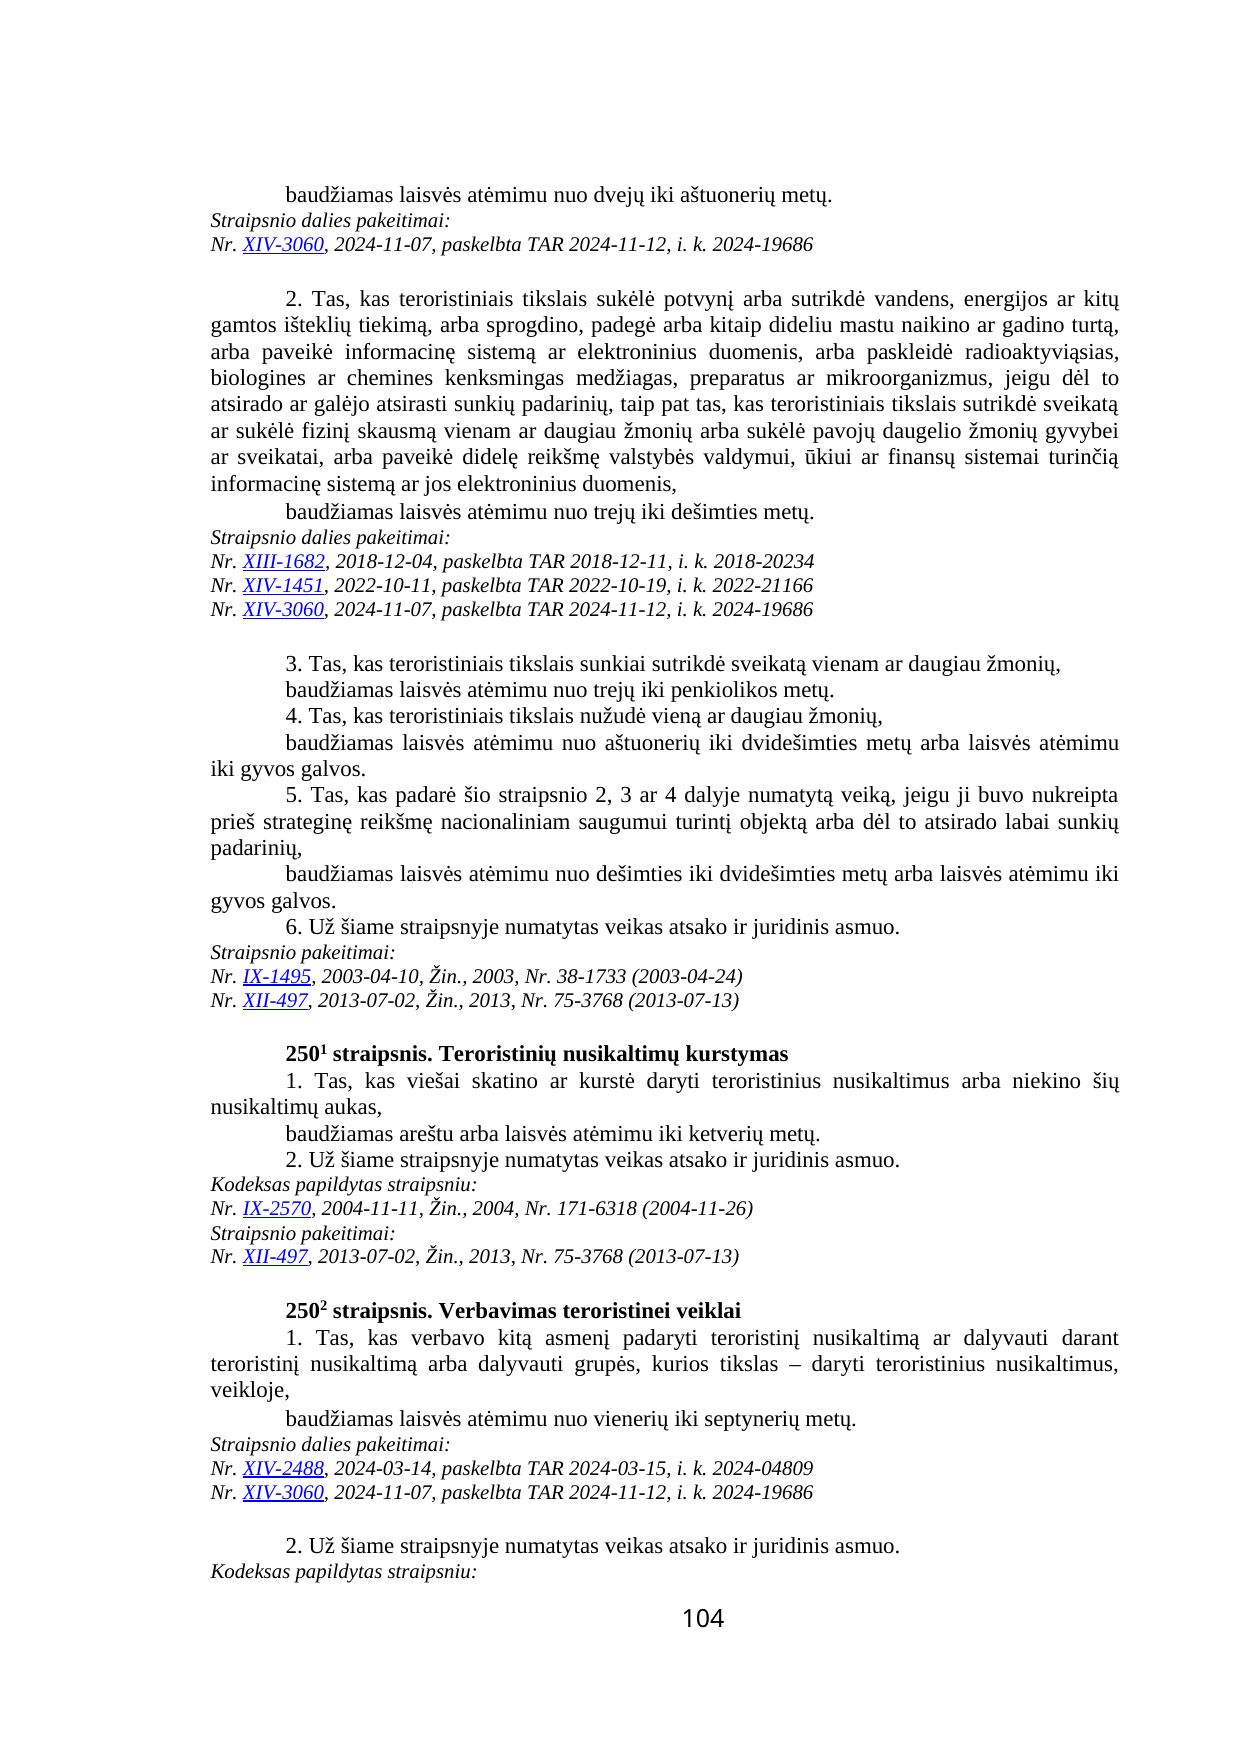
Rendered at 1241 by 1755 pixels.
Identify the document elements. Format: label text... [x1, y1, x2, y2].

text Nr. XIV-3060, 2024-11-07, paskelbta TAR 2024-11-12, i. k. 2024-19686 [210, 232, 1120, 256]
text baudžiamas laisvės atėmimu nuo aštuonerių iki dvidešimties metų arba laisvės atėmimu iki gyvos galvos. [210, 729, 1120, 781]
text 6. Už šiame straipsnyje numatytas veikas atsako ir juridinis asmuo. [210, 913, 1120, 939]
text 5. Tas, kas padarė šio straipsnio 2, 3 ar 4 dalyje numatytą veiką, jeigu ji buvo nukreipta prieš strateginę reikšmę nacionaliniam saugumui turintį objektą arba dėl to atsirado labai sunkių padarinių, [210, 781, 1120, 861]
text 3. Tas, kas teroristiniais tikslais sunkiai sutrikdė sveikatą vienam ar daugiau žmonių, [210, 650, 1120, 676]
text Nr. IX-1495, 2003-04-10, Žin., 2003, Nr. 38-1733 (2003-04-24) [210, 964, 1120, 988]
text 2501 straipsnis. Teroristinių nusikaltimų kurstymas [210, 1041, 1120, 1067]
text Straipsnio dalies pakeitimai: [210, 208, 1120, 232]
text baudžiamas laisvės atėmimu nuo trejų iki penkiolikos metų. [210, 676, 1120, 702]
text Straipsnio dalies pakeitimai: [210, 1431, 1120, 1456]
text Nr. XIV-3060, 2024-11-07, paskelbta TAR 2024-11-12, i. k. 2024-19686 [210, 1479, 1120, 1504]
text Kodeksas papildytas straipsniu: [210, 1172, 1120, 1196]
text baudžiamas laisvės atėmimu nuo dvejų iki aštuonerių metų. [210, 179, 1120, 208]
text Nr. XIV-3060, 2024-11-07, paskelbta TAR 2024-11-12, i. k. 2024-19686 [210, 597, 1120, 621]
text baudžiamas laisvės atėmimu nuo dešimties iki dvidešimties metų arba laisvės atėmimu iki gyvos galvos. [210, 861, 1120, 913]
text 1. Tas, kas viešai skatino ar kurstė daryti teroristinius nusikaltimus arba niekino šių nusikaltimų aukas, [210, 1067, 1120, 1119]
text baudžiamas areštu arba laisvės atėmimu iki ketverių metų. [210, 1119, 1120, 1146]
text Nr. XIV-1451, 2022-10-11, paskelbta TAR 2022-10-19, i. k. 2022-21166 [210, 573, 1120, 597]
text 2. Už šiame straipsnyje numatytas veikas atsako ir juridinis asmuo. [210, 1146, 1120, 1172]
text Nr. IX-2570, 2004-11-11, Žin., 2004, Nr. 171-6318 (2004-11-26) [210, 1196, 1120, 1220]
text Straipsnio dalies pakeitimai: [210, 525, 1120, 549]
text 1. Tas, kas verbavo kitą asmenį padaryti teroristinį nusikaltimą ar dalyvauti darant teroristinį nusikaltimą arba dalyvauti grupės, kurios tikslas – daryti teroristinius nusikaltimus, veikloje, [210, 1324, 1120, 1403]
text Straipsnio pakeitimai: [210, 939, 1120, 964]
text 2502 straipsnis. Verbavimas teroristinei veiklai [210, 1297, 1120, 1324]
text Nr. XIII-1682, 2018-12-04, paskelbta TAR 2018-12-11, i. k. 2018-20234 [210, 549, 1120, 573]
text Nr. XII-497, 2013-07-02, Žin., 2013, Nr. 75-3768 (2013-07-13) [210, 1244, 1120, 1268]
text 2. Už šiame straipsnyje numatytas veikas atsako ir juridinis asmuo. [210, 1532, 1120, 1559]
text 2. Tas, kas teroristiniais tikslais sukėlė potvynį arba sutrikdė vandens, energijos ar kitų gamtos išteklių tiekimą, arba sprogdino, padegė arba kitaip dideliu mastu naikino ar gadino turtą, arba paveikė informacinę sistemą ar elektroninius duomenis, arba paskleidė radioaktyviąsias, biologines ar chemines kenksmingas medžiagas, preparatus ar mikroorganizmus, jeigu dėl to atsirado ar galėjo atsirasti sunkių padarinių, taip pat tas, kas teroristiniais tikslais sutrikdė sveikatą ar sukėlė fizinį skausmą vienam ar daugiau žmonių arba sukėlė pavojų daugelio žmonių gyvybei ar sveikatai, arba paveikė didelę reikšmę valstybės valdymui, ūkiui ar finansų sistemai turinčią informacinę sistemą ar jos elektroninius duomenis, [210, 285, 1120, 496]
text Nr. XIV-2488, 2024-03-14, paskelbta TAR 2024-03-15, i. k. 2024-04809 [210, 1456, 1120, 1479]
text Straipsnio pakeitimai: [210, 1220, 1120, 1244]
text Nr. XII-497, 2013-07-02, Žin., 2013, Nr. 75-3768 (2013-07-13) [210, 988, 1120, 1012]
text Kodeksas papildytas straipsniu: [210, 1559, 1120, 1583]
text baudžiamas laisvės atėmimu nuo trejų iki dešimties metų. [210, 496, 1120, 525]
text 4. Tas, kas teroristiniais tikslais nužudė vieną ar daugiau žmonių, [210, 702, 1120, 729]
text baudžiamas laisvės atėmimu nuo vienerių iki septynerių metų. [210, 1403, 1120, 1431]
